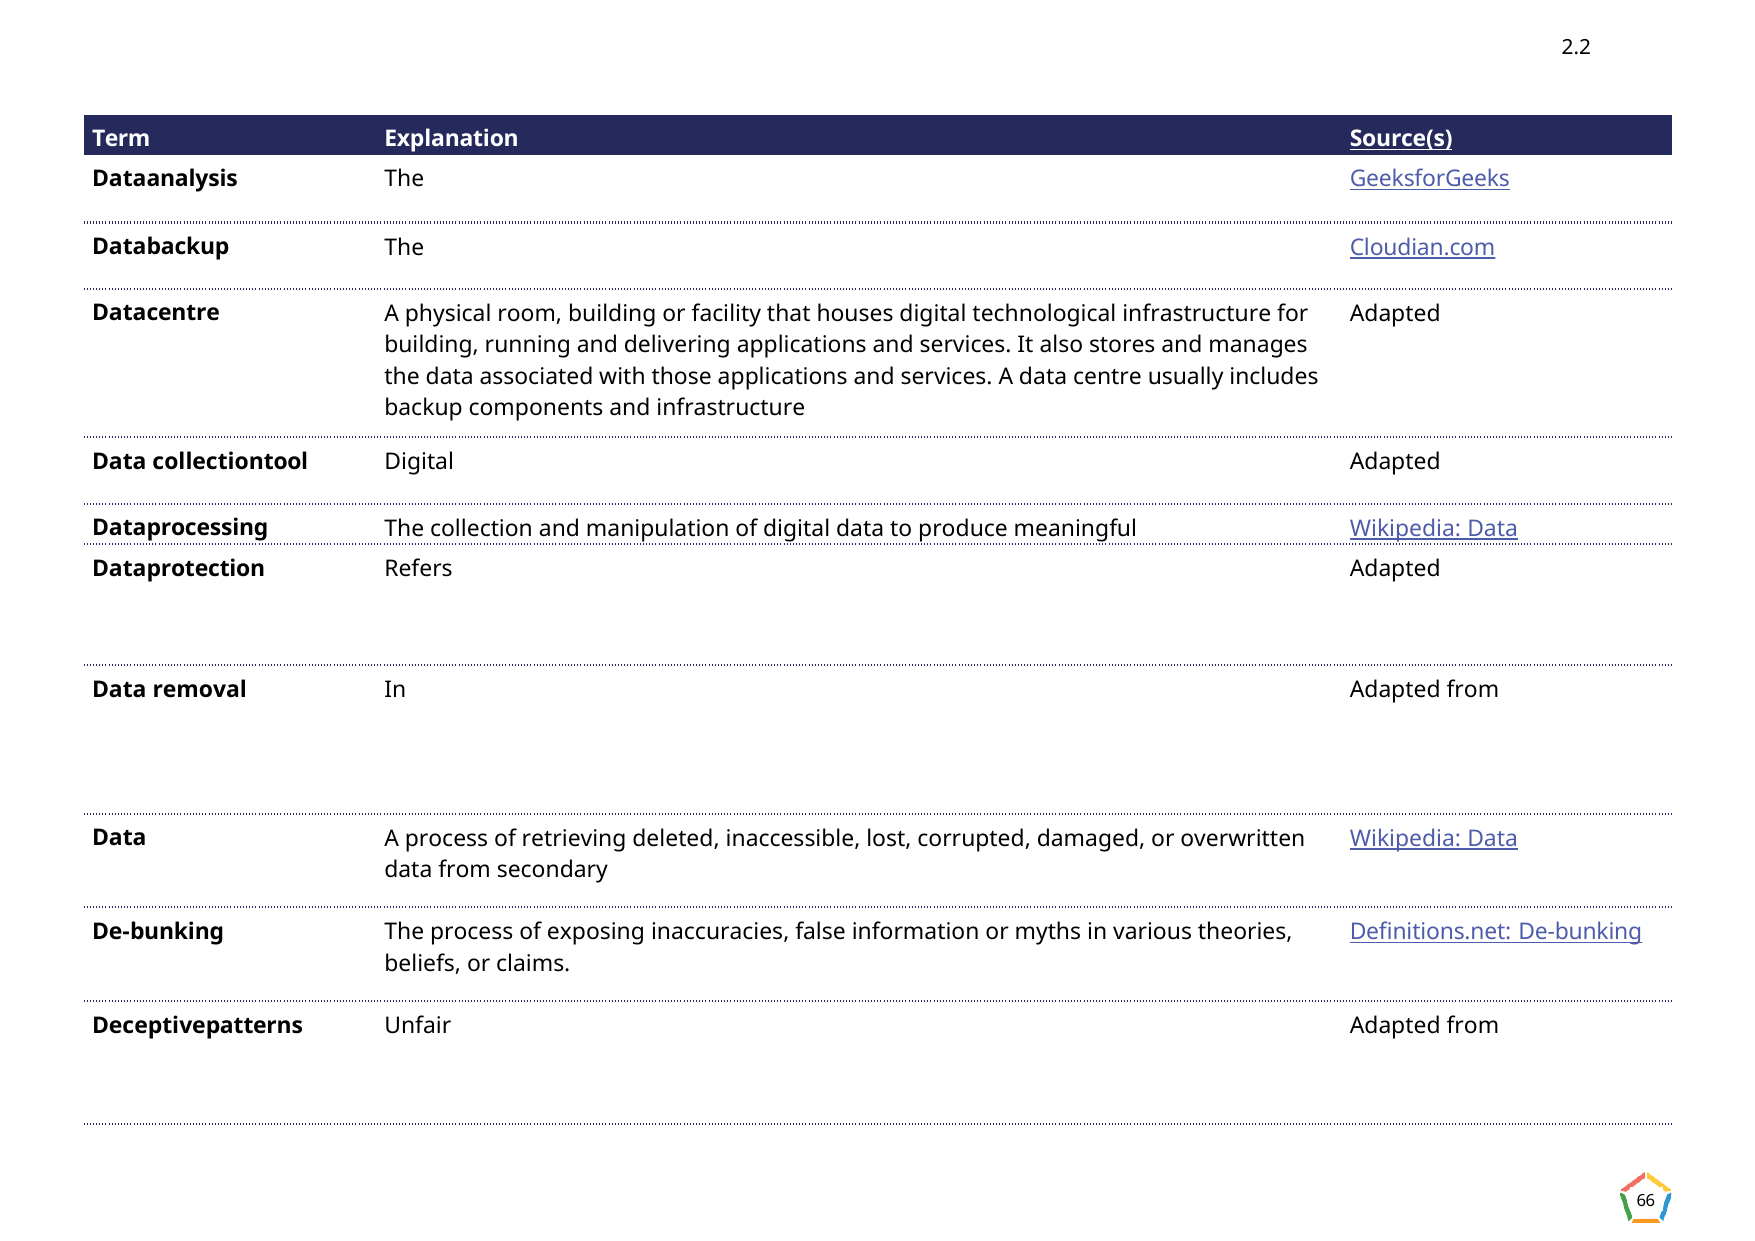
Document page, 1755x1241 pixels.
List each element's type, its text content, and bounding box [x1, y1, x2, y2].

table_header Source(s) [1341, 115, 1672, 155]
table_cell De-bunking [84, 906, 344, 1000]
table_cell The [344, 221, 1341, 288]
table_cell Deceptivepatterns [84, 1000, 344, 1123]
table_cell Adapted [1341, 543, 1672, 664]
table_cell A process of retrieving deleted, inaccessible, lost, corrupted, damaged, or overwritten data from secondary [344, 813, 1341, 906]
table_cell Adapted from [1341, 664, 1672, 812]
table_cell Refers [344, 543, 1341, 664]
table_cell Databackup [84, 221, 344, 288]
table_cell Datacentre [84, 288, 344, 436]
table_cell Adapted [1341, 436, 1672, 502]
table_header Explanation [344, 115, 1341, 155]
table_cell Digital [344, 436, 1341, 502]
table_cell Cloudian.com [1341, 221, 1672, 288]
table_cell Data [84, 813, 344, 906]
table_cell In [344, 664, 1341, 812]
table_cell Definitions.net: De-bunking [1341, 906, 1672, 1000]
table_cell Adapted [1341, 288, 1672, 436]
table_header Term [84, 115, 344, 155]
table_cell Dataanalysis [84, 155, 344, 221]
table_cell The [344, 155, 1341, 221]
table_cell Wikipedia: Data [1341, 503, 1672, 543]
table_cell A physical room, building or facility that houses digital technological infrastructure for building, running and delivering applications and services. It also stores and manages the data associated with those applications and services. A data centre usually includes backup components and infrastructure [344, 288, 1341, 436]
table_cell The collection and manipulation of digital data to produce meaningful [344, 503, 1341, 543]
table_cell The process of exposing inaccuracies, false information or myths in various theories, beliefs, or claims. [344, 906, 1341, 1000]
table_cell Data removal [84, 664, 344, 812]
table_cell Wikipedia: Data [1341, 813, 1672, 906]
table_cell Data collectiontool [84, 436, 344, 502]
table_cell Unfair [344, 1000, 1341, 1123]
table_cell Adapted from [1341, 1000, 1672, 1123]
table_cell Dataprocessing [84, 503, 344, 543]
table_cell Dataprotection [84, 543, 344, 664]
table_cell GeeksforGeeks [1341, 155, 1672, 221]
